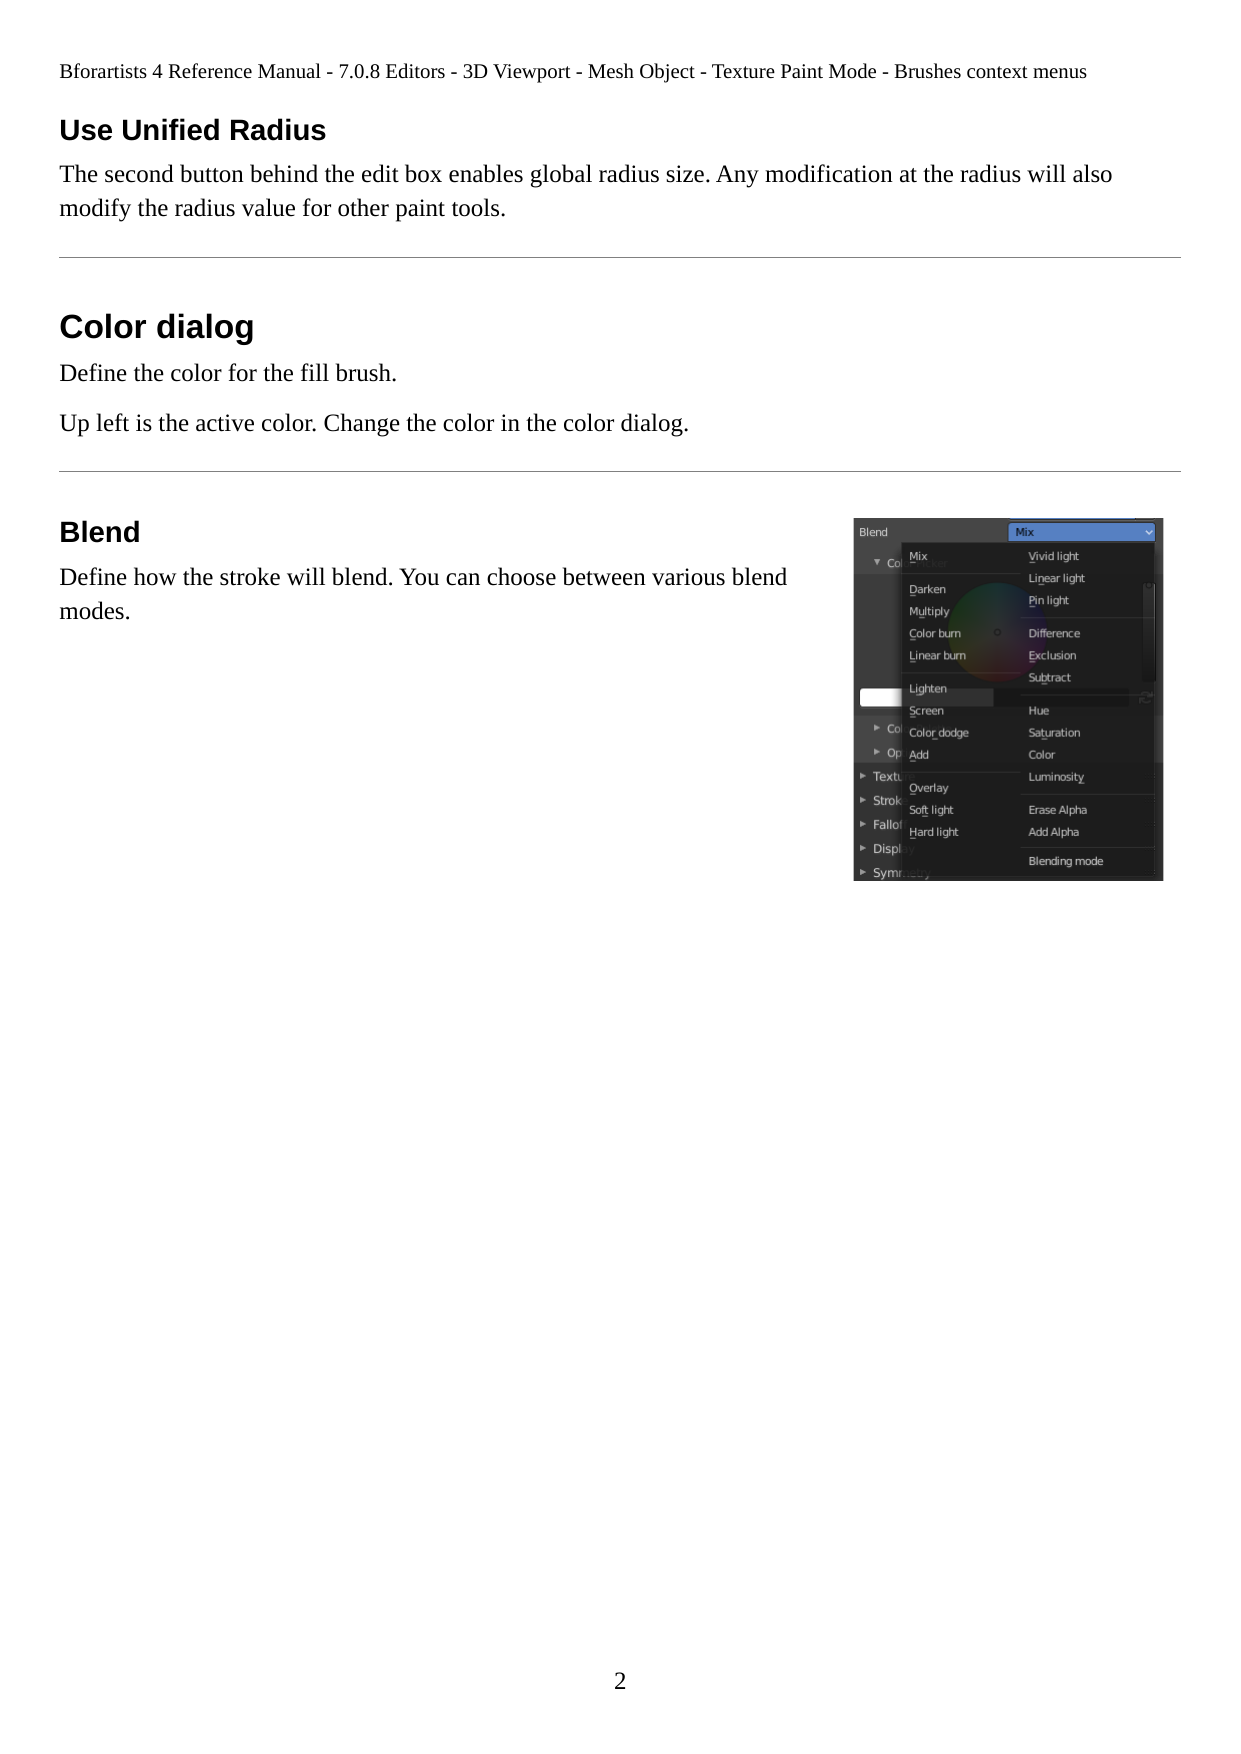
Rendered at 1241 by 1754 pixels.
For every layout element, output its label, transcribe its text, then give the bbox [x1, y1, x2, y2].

subtitle Blend [59, 515, 1181, 549]
subtitle Color dialog [59, 307, 1181, 346]
text Define how the stroke will blend. You can choose between various blend modes. [59, 562, 853, 625]
text Define the color for the fill brush. [59, 358, 1181, 387]
text The second button behind the edit box enables global radius size. Any modification at the radius will also modify the radius value for other paint tools. [59, 159, 1181, 222]
subtitle Use Unified Radius [59, 113, 1181, 146]
text Up left is the active color. Change the color in the color dialog. [59, 408, 1181, 436]
picture [853, 518, 1164, 881]
